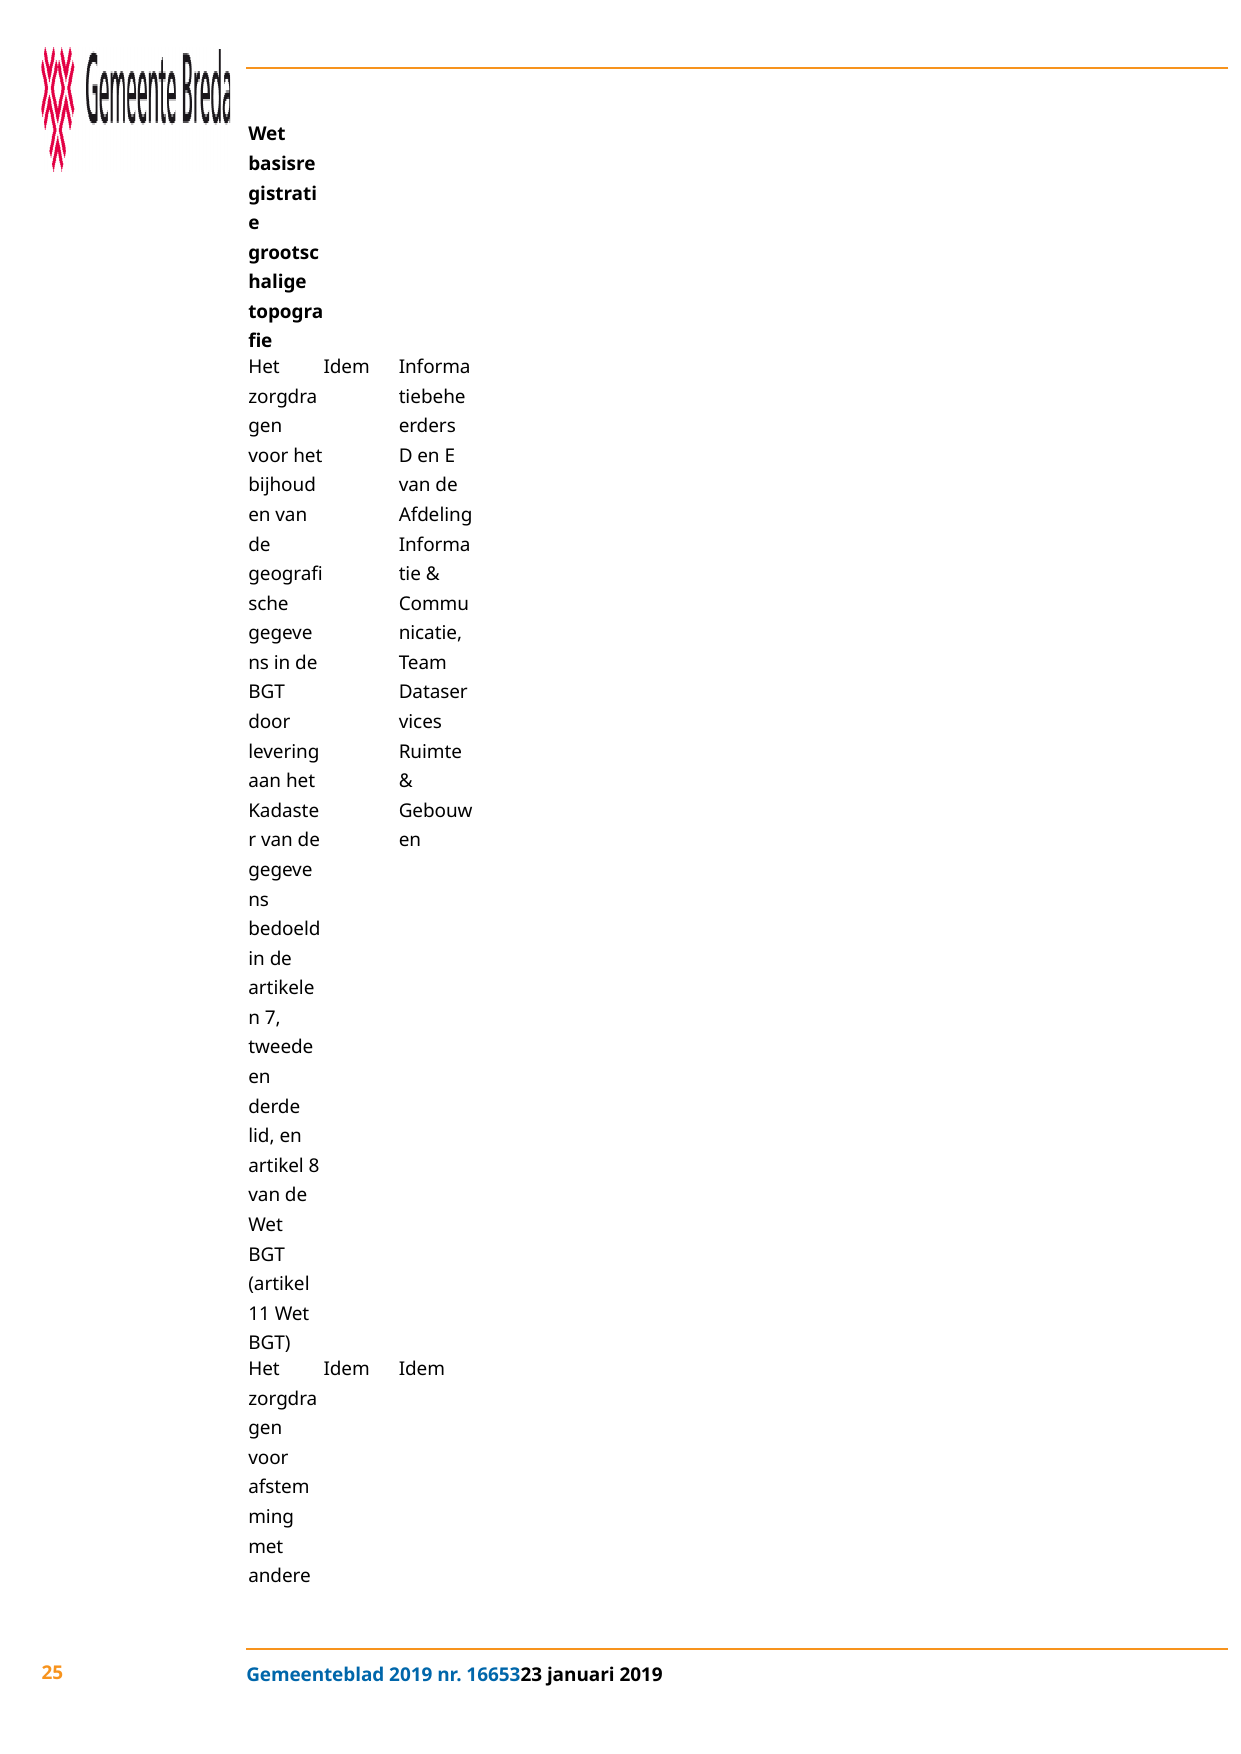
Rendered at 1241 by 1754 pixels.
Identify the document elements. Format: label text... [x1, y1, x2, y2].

table_cell [323, 121, 398, 353]
table_cell Idem [323, 353, 398, 1355]
picture [41, 47, 231, 172]
table_cell [474, 95, 549, 121]
table_cell Het zorgdragen voor afstemming met andere [248, 1355, 323, 1588]
table_cell Wet basisregistratie grootschalige topografie [248, 121, 323, 353]
table_cell Idem [399, 1355, 474, 1588]
table_cell [474, 121, 549, 353]
table_cell [323, 95, 398, 121]
table_cell [399, 95, 474, 121]
table_cell Informatiebeheerders D en E van de Afdeling Informatie & Communicatie, Team Dataservices Ruimte & Gebouwen [399, 353, 474, 1355]
table_cell [474, 1355, 549, 1588]
table_cell Het zorgdragen voor het bijhouden van de geografische gegevens in de BGT door levering aan het Kadaster van de gegevens bedoeld in de artikelen 7, tweede en derde lid, en artikel 8 van de Wet BGT (artikel 11 Wet BGT) [248, 353, 323, 1355]
table_cell Idem [323, 1355, 398, 1588]
table_cell [474, 353, 549, 1355]
table_cell [248, 95, 323, 121]
table_cell [399, 121, 474, 353]
